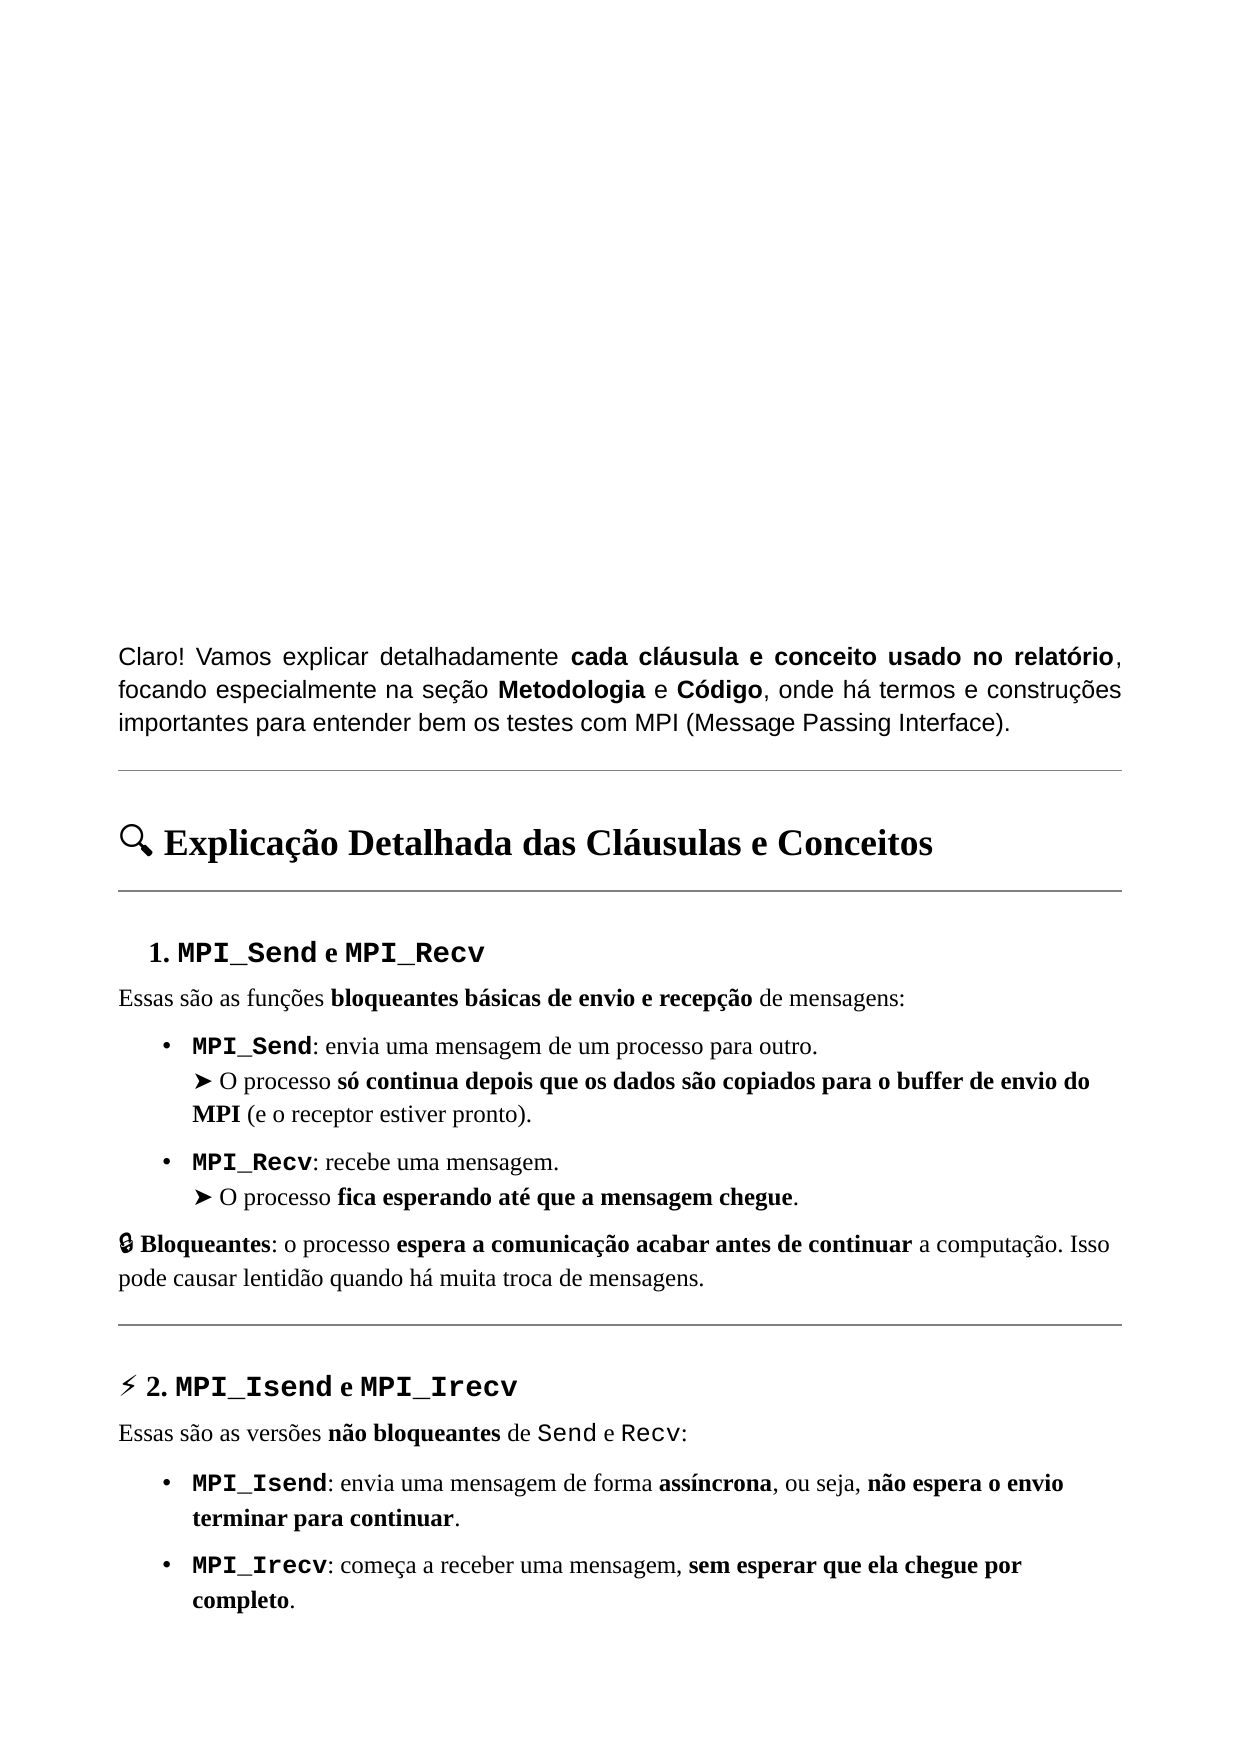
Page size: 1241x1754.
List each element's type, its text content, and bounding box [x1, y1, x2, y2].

list MPI_Irecv: começa a receber uma mensagem, sem esperar que ela chegue por completo. [162, 1550, 1122, 1614]
text 🔒 Bloqueantes: o processo espera a comunicação acabar antes de continuar a computação. Isso pode causar lentidão quando há muita troca de mensagens. [118, 1229, 1122, 1291]
subtitle 🔍 Explicação Detalhada das Cláusulas e Conceitos [118, 821, 1122, 864]
subtitle 🧩 1. MPI_Send e MPI_Recv [118, 935, 1122, 971]
subtitle ⚡ 2. MPI_Isend e MPI_Irecv [118, 1369, 1122, 1405]
text Essas são as versões não bloqueantes de Send e Recv: [118, 1418, 1122, 1448]
text Essas são as funções bloqueantes básicas de envio e recepção de mensagens: [118, 983, 1122, 1012]
text Claro! Vamos explicar detalhadamente cada cláusula e conceito usado no relatório, focando especialmente na seção Metodologia e Código, onde há termos e construções importantes para entender bem os testes com MPI (Message Passing Interface). [118, 642, 1122, 737]
list MPI_Recv: recebe uma mensagem. ➤ O processo fica esperando até que a mensagem chegue. [162, 1147, 1122, 1211]
list MPI_Send: envia uma mensagem de um processo para outro. ➤ O processo só continua depois que os dados são copiados para o buffer de envio do MPI (e o receptor estiver pronto). [162, 1031, 1122, 1128]
list MPI_Isend: envia uma mensagem de forma assíncrona, ou seja, não espera o envio terminar para continuar. [162, 1468, 1122, 1531]
